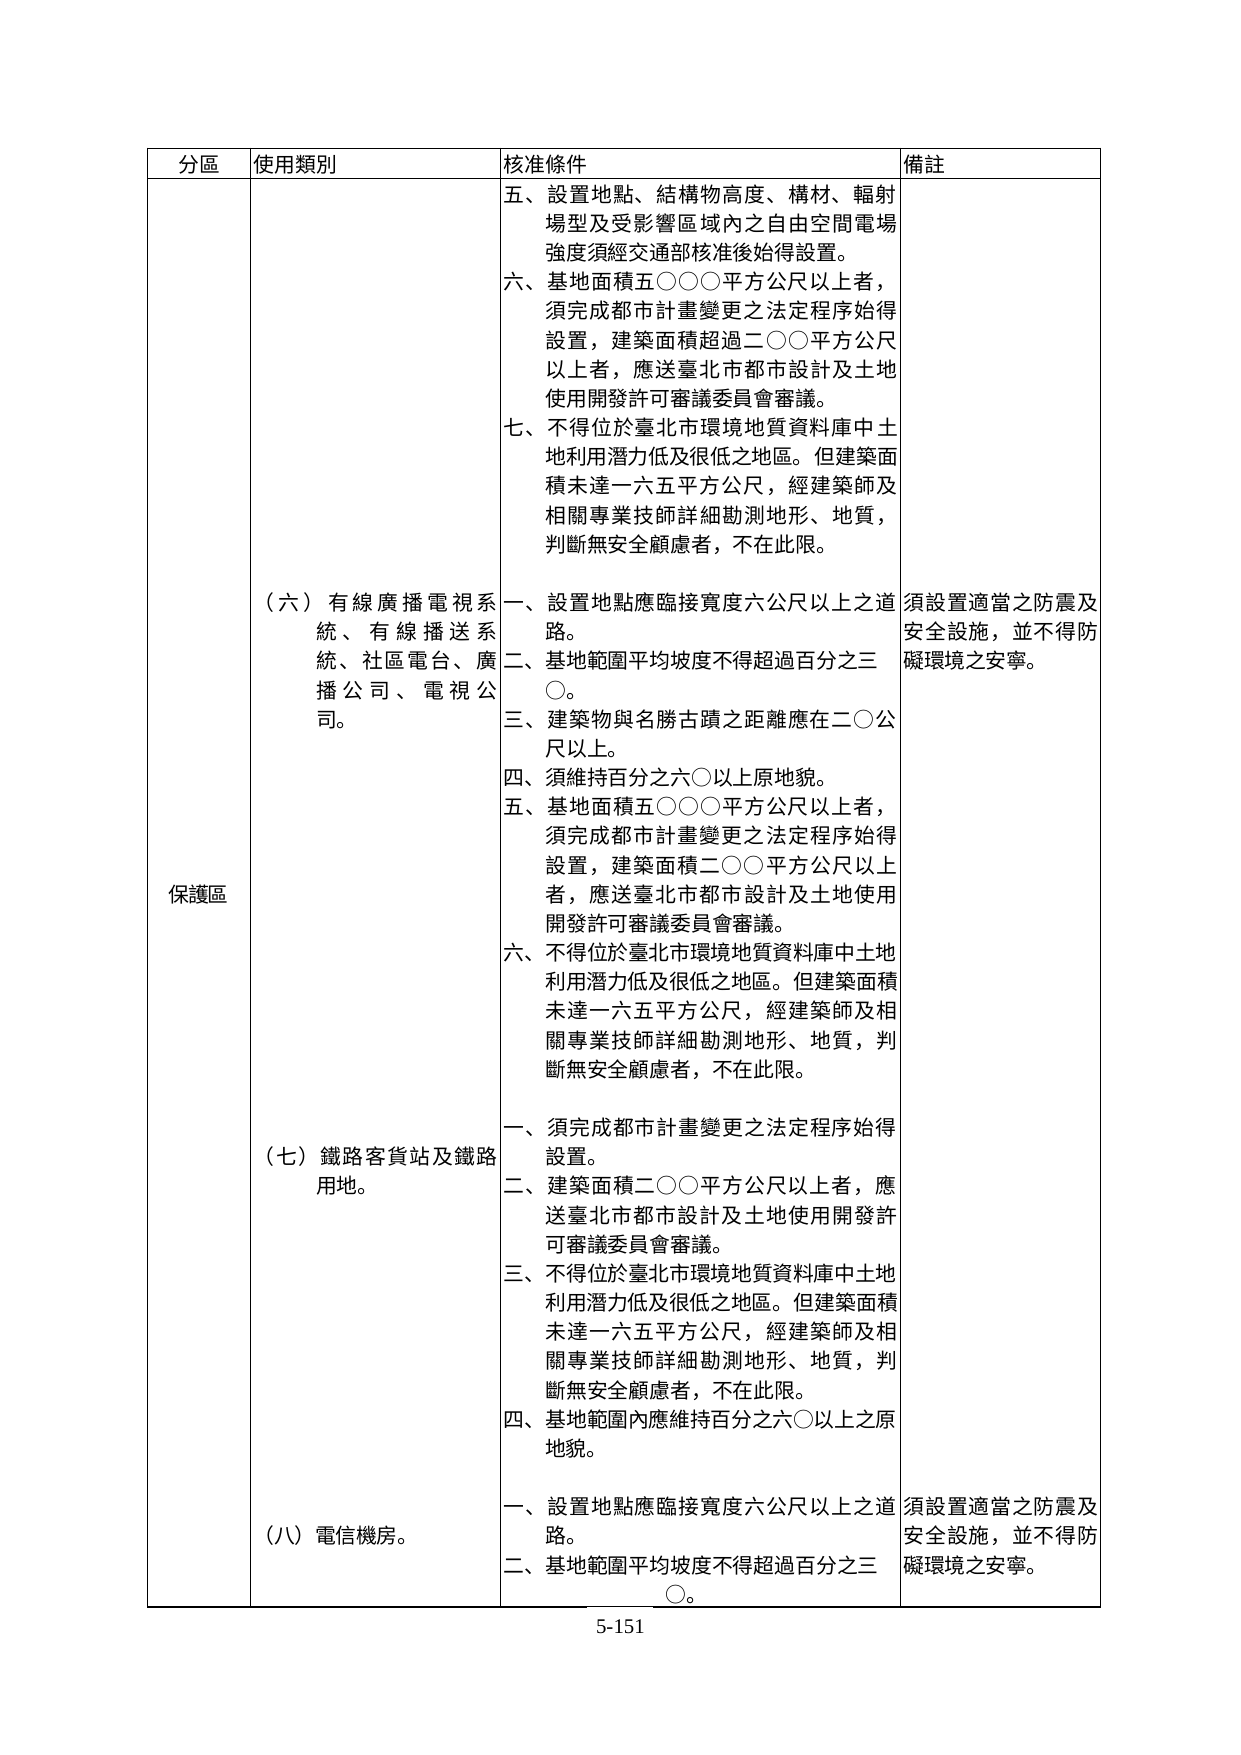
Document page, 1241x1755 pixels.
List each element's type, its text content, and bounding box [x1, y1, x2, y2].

table_cell 保護區 [148, 179, 250, 1606]
table_cell 須設置適當之防震及安全設施，並不得防礙環境之安寧。 須設置適當之防震及安全設施，並不得防礙環境之安寧。 [901, 179, 1100, 1606]
table_header 備註 [901, 149, 1100, 178]
table_header 分區 [148, 149, 250, 178]
table_cell 五、設置地點、結構物高度、構材、輻射場型及受影響區域內之自由空間電場強度須經交通部核准後始得設置。 六、基地面積五○○○平方公尺以上者，須完成都市計畫變更之法定程序始得設置，建築面積超過二○○平方公尺以上者，應送臺北市都市設計及土地使用開發許可審議委員會審議。 七、不得位於臺北市環境地質資料庫中土地利用潛力低及很低之地區。但建築面積未達一六五平方公尺，經建築師及相關專業技師詳細勘測地形、地質，判斷無安全顧慮者，不在此限。 一、設置地點應臨接寬度六公尺以上之道路。 二、基地範圍平均坡度不得超過百分之三○。 三、建築物與名勝古蹟之距離應在二○公尺以上。 四、須維持百分之六○以上原地貌。 五、基地面積五○○○平方公尺以上者，須完成都市計畫變更之法定程序始得設置，建築面積二○○平方公尺以上者，應送臺北市都市設計及土地使用開發許可審議委員會審議。 六、不得位於臺北市環境地質資料庫中土地利用潛力低及很低之地區。但建築面積未達一六五平方公尺，經建築師及相關專業技師詳細勘測地形、地質，判斷無安全顧慮者，不在此限。 一、須完成都市計畫變更之法定程序始得設置。 二、建築面積二○○平方公尺以上者，應送臺北市都市設計及土地使用開發許可審議委員會審議。 三、不得位於臺北市環境地質資料庫中土地利用潛力低及很低之地區。但建築面積未達一六五平方公尺，經建築師及相關專業技師詳細勘測地形、地質，判斷無安全顧慮者，不在此限。 四、基地範圍內應維持百分之六○以上之原地貌。 一、設置地點應臨接寬度六公尺以上之道路。 二、基地範圍平均坡度不得超過百分之三○。 [501, 179, 900, 1606]
table_cell （六）有線廣播電視系統、有線播送系統、社區電台、廣播公司、電視公司。 （七）鐵路客貨站及鐵路用地。 （八）電信機房。 [251, 179, 500, 1606]
table_header 核准條件 [501, 149, 900, 178]
table_header 使用類別 [251, 149, 500, 178]
